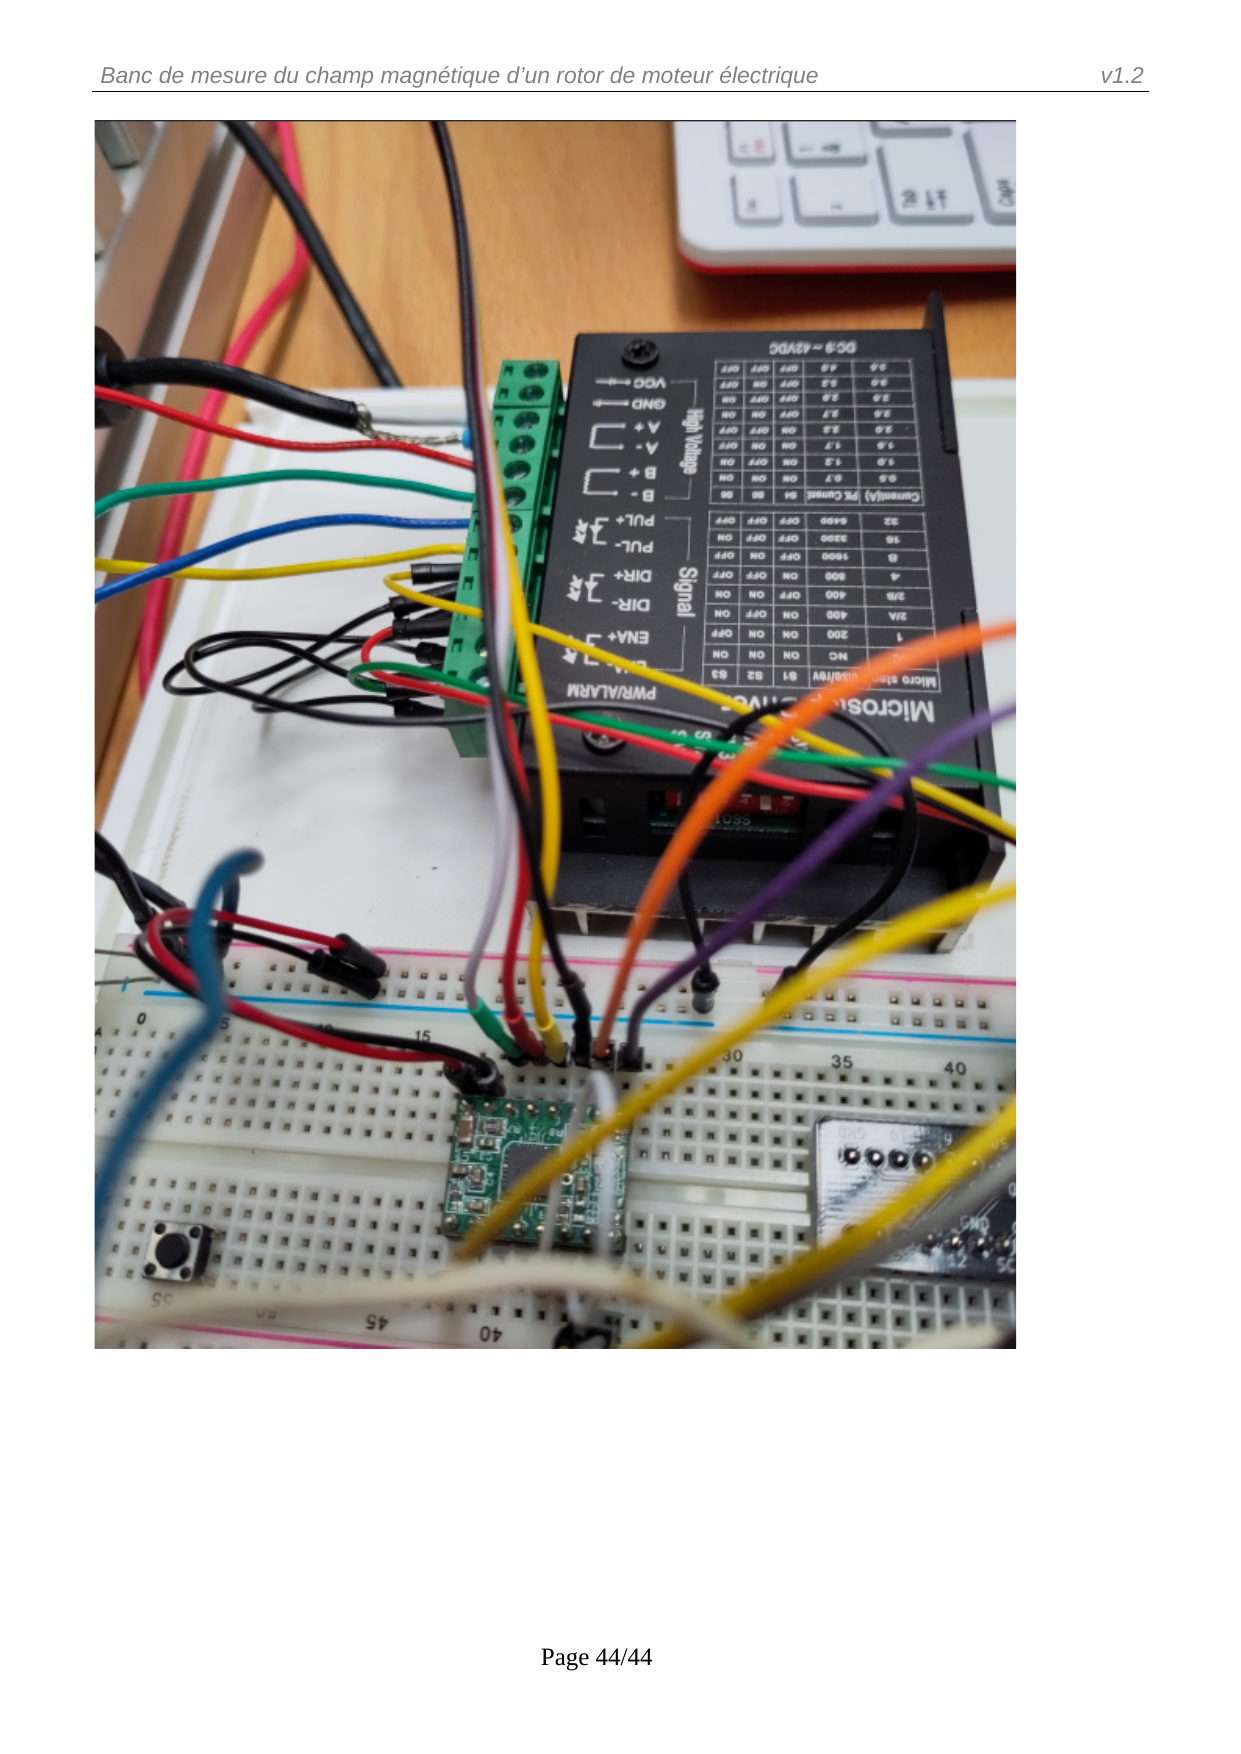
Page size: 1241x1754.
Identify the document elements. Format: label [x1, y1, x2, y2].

picture [94, 120, 1017, 1349]
